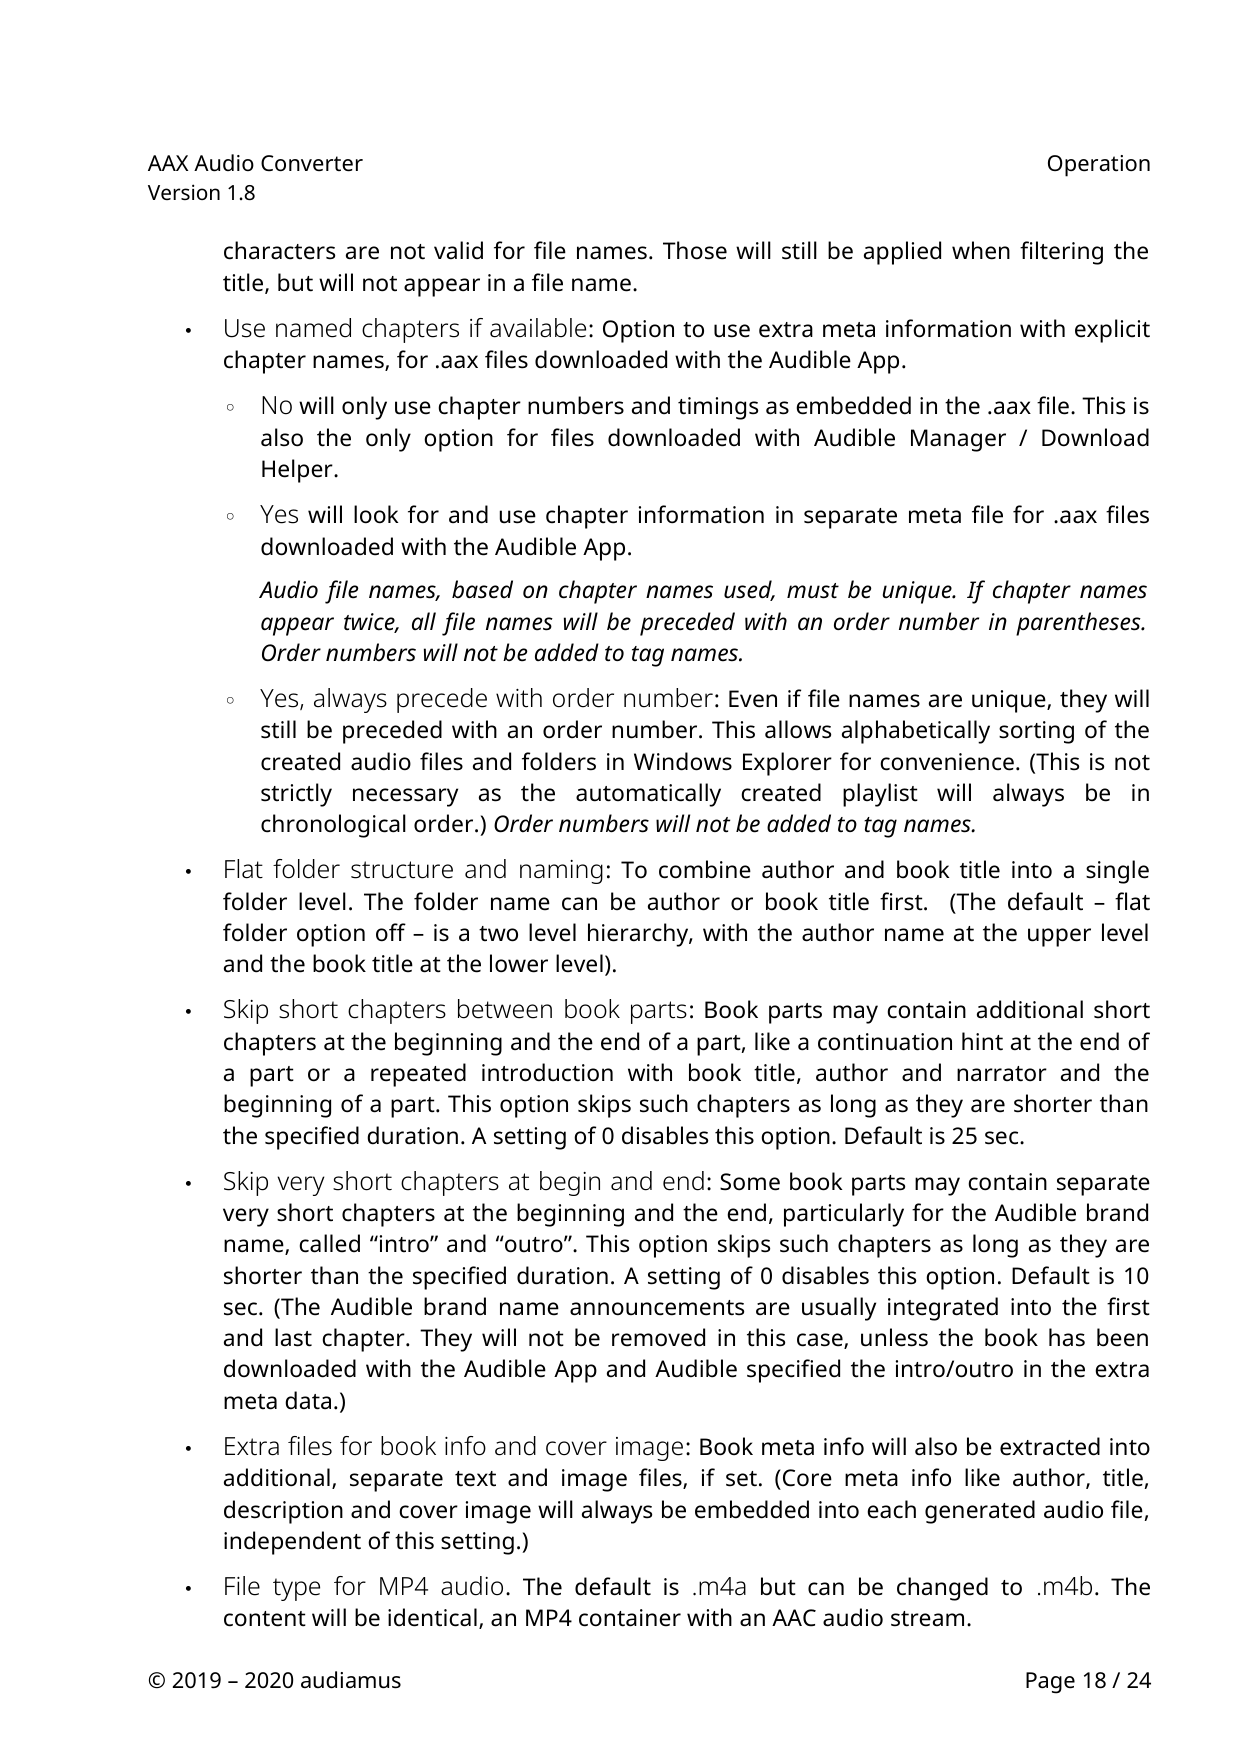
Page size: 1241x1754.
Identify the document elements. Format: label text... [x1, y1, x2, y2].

list Yes will look for and use chapter information in separate meta file for .aax files downloaded with the Audible App. [223, 497, 1152, 562]
list characters are not valid for file names. Those will still be applied when filtering the title, but will not appear in a file name. [185, 235, 1152, 298]
list Skip very short chapters at begin and end: Some book parts may contain separate very short chapters at the beginning and the end, particularly for the Audible brand name, called “intro” and “outro”. This option skips such chapters as long as they are shorter than the specified duration. A setting of 0 disables this option. Default is 10 sec. (The Audible brand name announcements are usually integrated into the first and last chapter. They will not be removed in this case, unless the book has been downloaded with the Audible App and Audible specified the intro/outro in the extra meta data.) [185, 1163, 1152, 1416]
list Use named chapters if available: Option to use extra meta information with explicit chapter names, for .aax files downloaded with the Audible App. [185, 310, 1152, 375]
list Yes, always precede with order number: Even if file names are unique, they will still be preceded with an order number. This allows alphabetically sorting of the created audio files and folders in Windows Explorer for convenience. (This is not strictly necessary as the automatically created playlist will always be in chronological order.) Order numbers will not be added to tag names. [223, 680, 1152, 839]
list No will only use chapter numbers and timings as embedded in the .aax file. This is also the only option for files downloaded with Audible Manager / Download Helper. [223, 388, 1152, 484]
list Skip short chapters between book parts: Book parts may contain additional short chapters at the beginning and the end of a part, like a continuation hint at the end of a part or a repeated introduction with book title, author and narrator and the beginning of a part. This option skips such chapters as long as they are shorter than the specified duration. A setting of 0 disables this option. Default is 25 sec. [185, 992, 1152, 1151]
list Audio file names, based on chapter names used, must be unique. If chapter names appear twice, all file names will be preceded with an order number in parentheses. Order numbers will not be added to tag names. [223, 574, 1152, 668]
list Extra files for book info and cover image: Book meta info will also be extracted into additional, separate text and image files, if set. (Core meta info like author, title, description and cover image will always be embedded into each generated audio file, independent of this setting.) [185, 1428, 1152, 1556]
list File type for MP4 audio. The default is .m4a but can be changed to .m4b. The content will be identical, an MP4 container with an AAC audio stream. [185, 1568, 1152, 1634]
list Flat folder structure and naming: To combine author and book title into a single folder level. The folder name can be author or book title first. (The default – flat folder option off – is a two level hierarchy, with the author name at the upper level and the book title at the lower level). [185, 852, 1152, 979]
